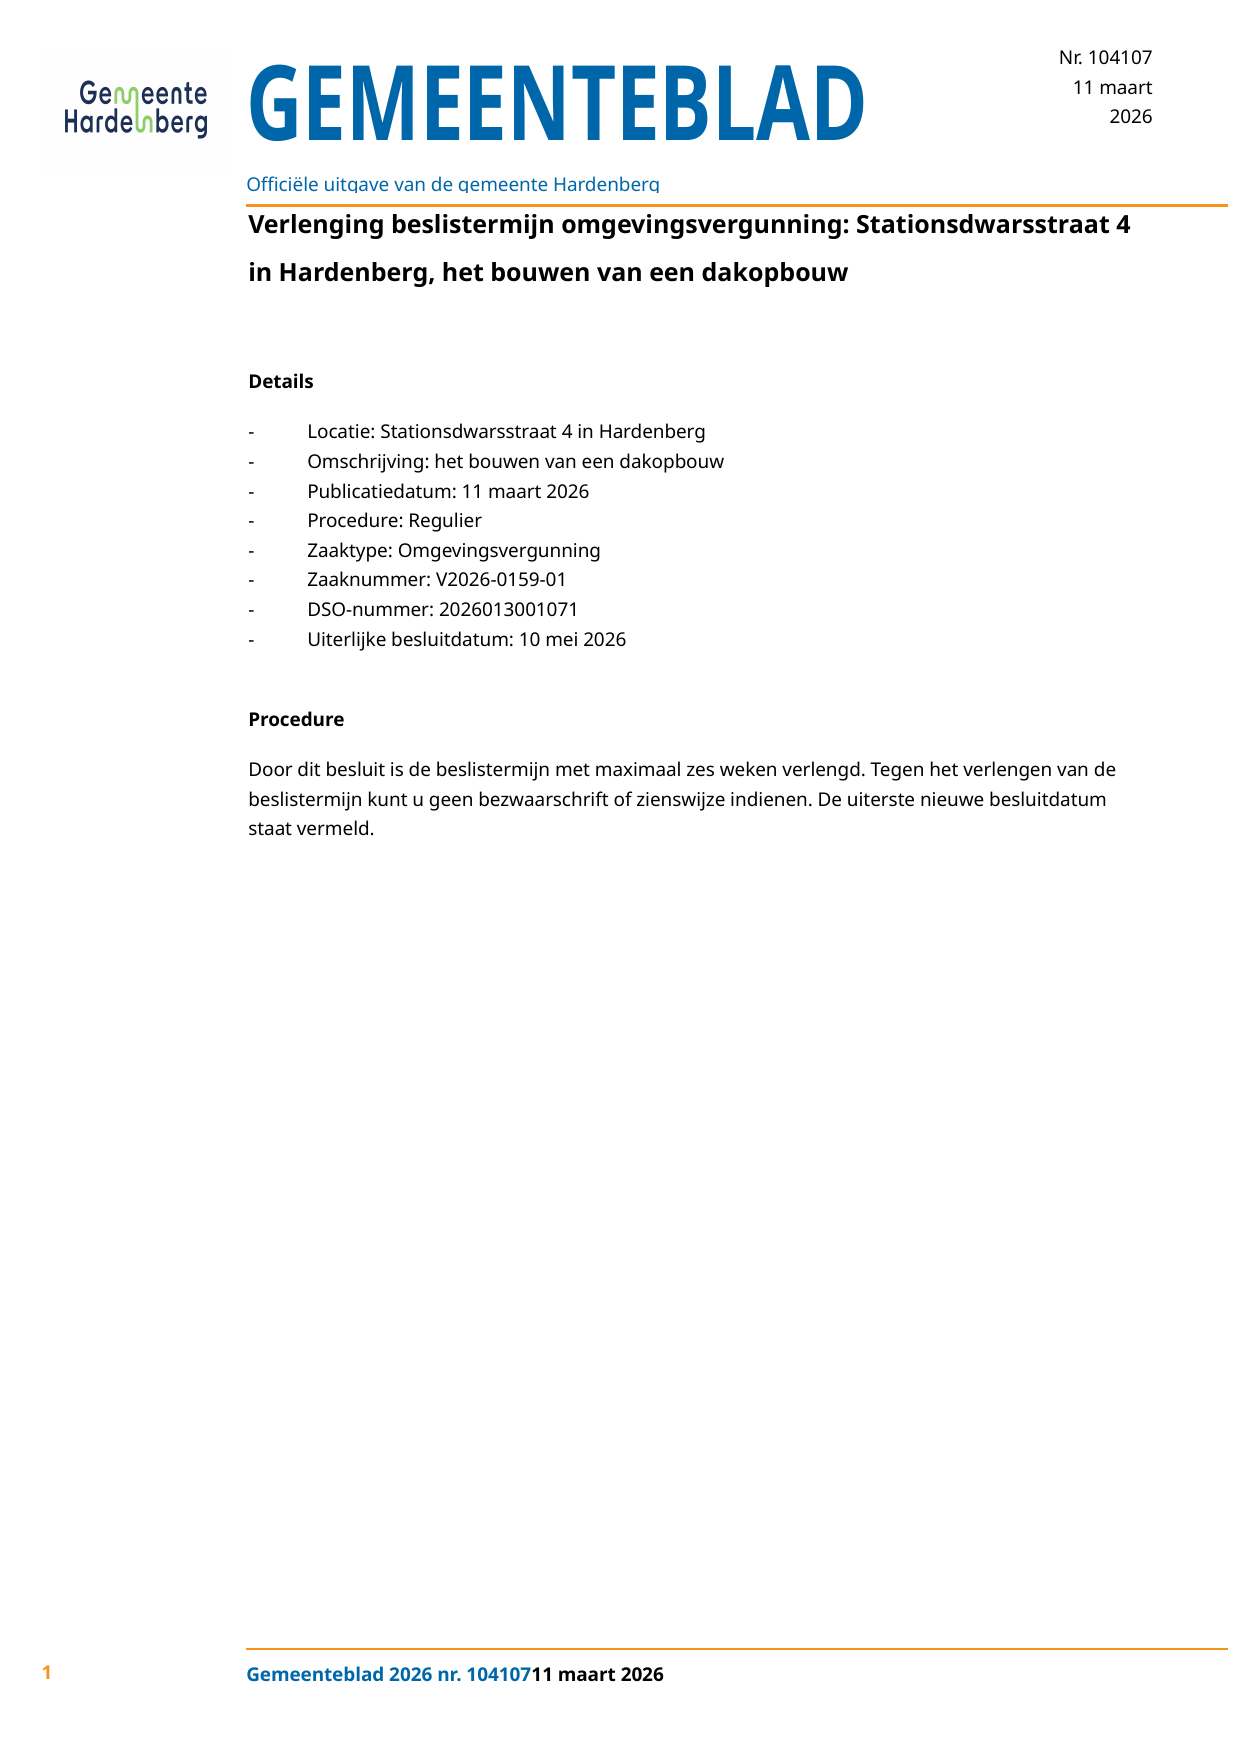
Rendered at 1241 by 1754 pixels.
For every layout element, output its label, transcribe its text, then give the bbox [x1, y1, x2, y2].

list Locatie: Stationsdwarsstraat 4 in Hardenberg [248, 419, 1152, 444]
text Verlenging beslistermijn omgevingsvergunning: Stationsdwarsstraat 4 in Hardenberg, het bouwen van een dakopbouw [248, 207, 1152, 288]
list DSO-nummer: 2026013001071 [248, 596, 1152, 622]
list Zaaknummer: V2026-0159-01 [248, 567, 1152, 592]
list Publicatiedatum: 11 maart 2026 [248, 478, 1152, 504]
text Door dit besluit is de beslistermijn met maximaal zes weken verlengd. Tegen het verlengen van de beslistermijn kunt u geen bezwaarschrift of zienswijze indienen. De uiterste nieuwe besluitdatum staat vermeld. [248, 756, 1152, 841]
list Zaaktype: Omgevingsvergunning [248, 537, 1152, 563]
picture [41, 47, 231, 172]
list Procedure: Regulier [248, 507, 1152, 533]
list Omschrijving: het bouwen van een dakopbouw [248, 448, 1152, 474]
text Procedure [248, 706, 1152, 732]
list Uiterlijke besluitdatum: 10 mei 2026 [248, 626, 1152, 652]
text Details [248, 368, 1152, 394]
